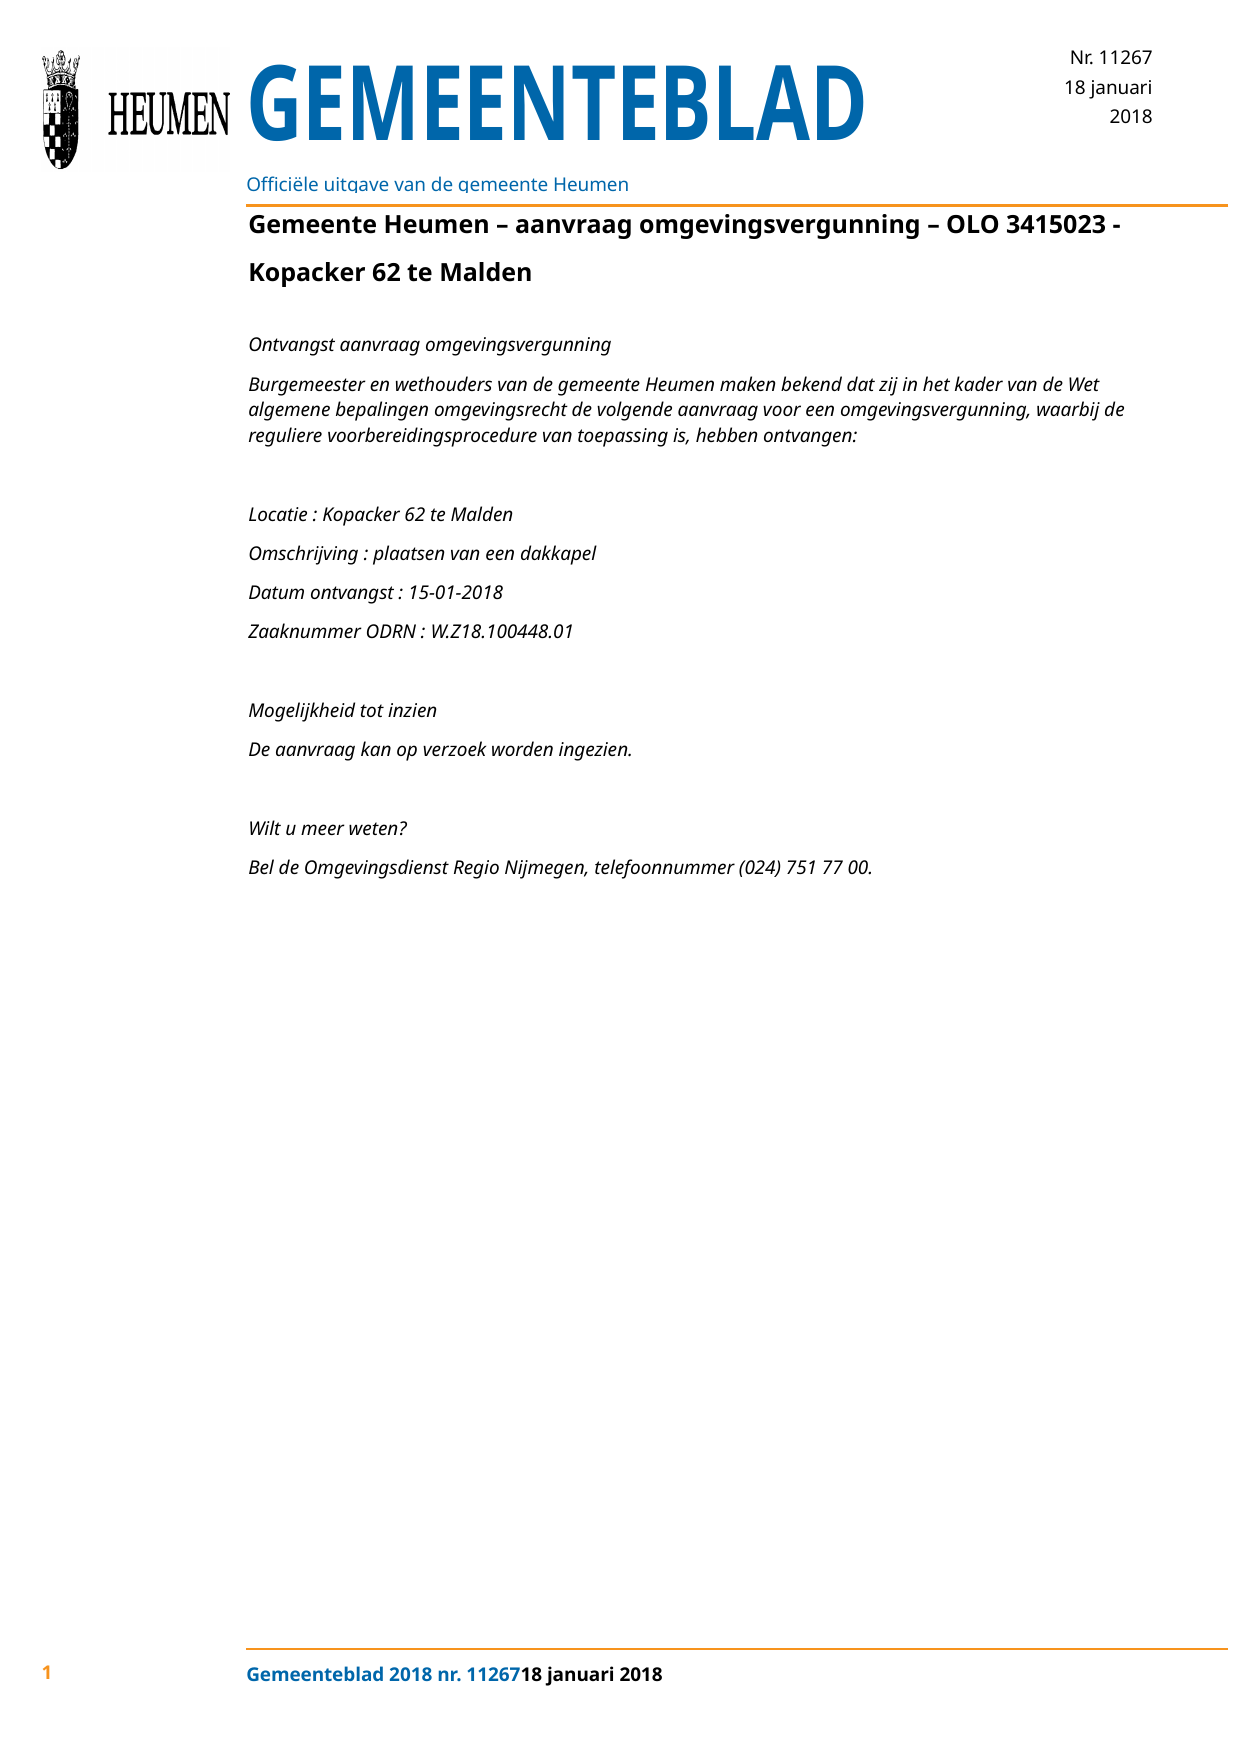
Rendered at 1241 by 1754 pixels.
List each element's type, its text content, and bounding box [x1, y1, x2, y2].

picture [41, 47, 231, 172]
text Wilt u meer weten? [248, 815, 1152, 841]
text Omschrijving : plaatsen van een dakkapel [248, 540, 1152, 566]
text Mogelijkheid tot inzien [248, 697, 1152, 723]
text De aanvraag kan op verzoek worden ingezien. [248, 736, 1152, 762]
text Gemeente Heumen – aanvraag omgevingsvergunning – OLO 3415023 - Kopacker 62 te Malden [248, 207, 1152, 288]
text Datum ontvangst : 15-01-2018 [248, 579, 1152, 605]
text Locatie : Kopacker 62 te Malden [248, 501, 1152, 526]
text Zaaknummer ODRN : W.Z18.100448.01 [248, 618, 1152, 644]
text Burgemeester en wethouders van de gemeente Heumen maken bekend dat zij in het kader van de Wet algemene bepalingen omgevingsrecht de volgende aanvraag voor een omgevingsvergunning, waarbij de reguliere voorbereidingsprocedure van toepassing is, hebben ontvangen: [248, 371, 1152, 448]
text Bel de Omgevingsdienst Regio Nijmegen, telefoonnummer (024) 751 77 00. [248, 854, 1152, 880]
text Ontvangst aanvraag omgevingsvergunning [248, 331, 1152, 357]
